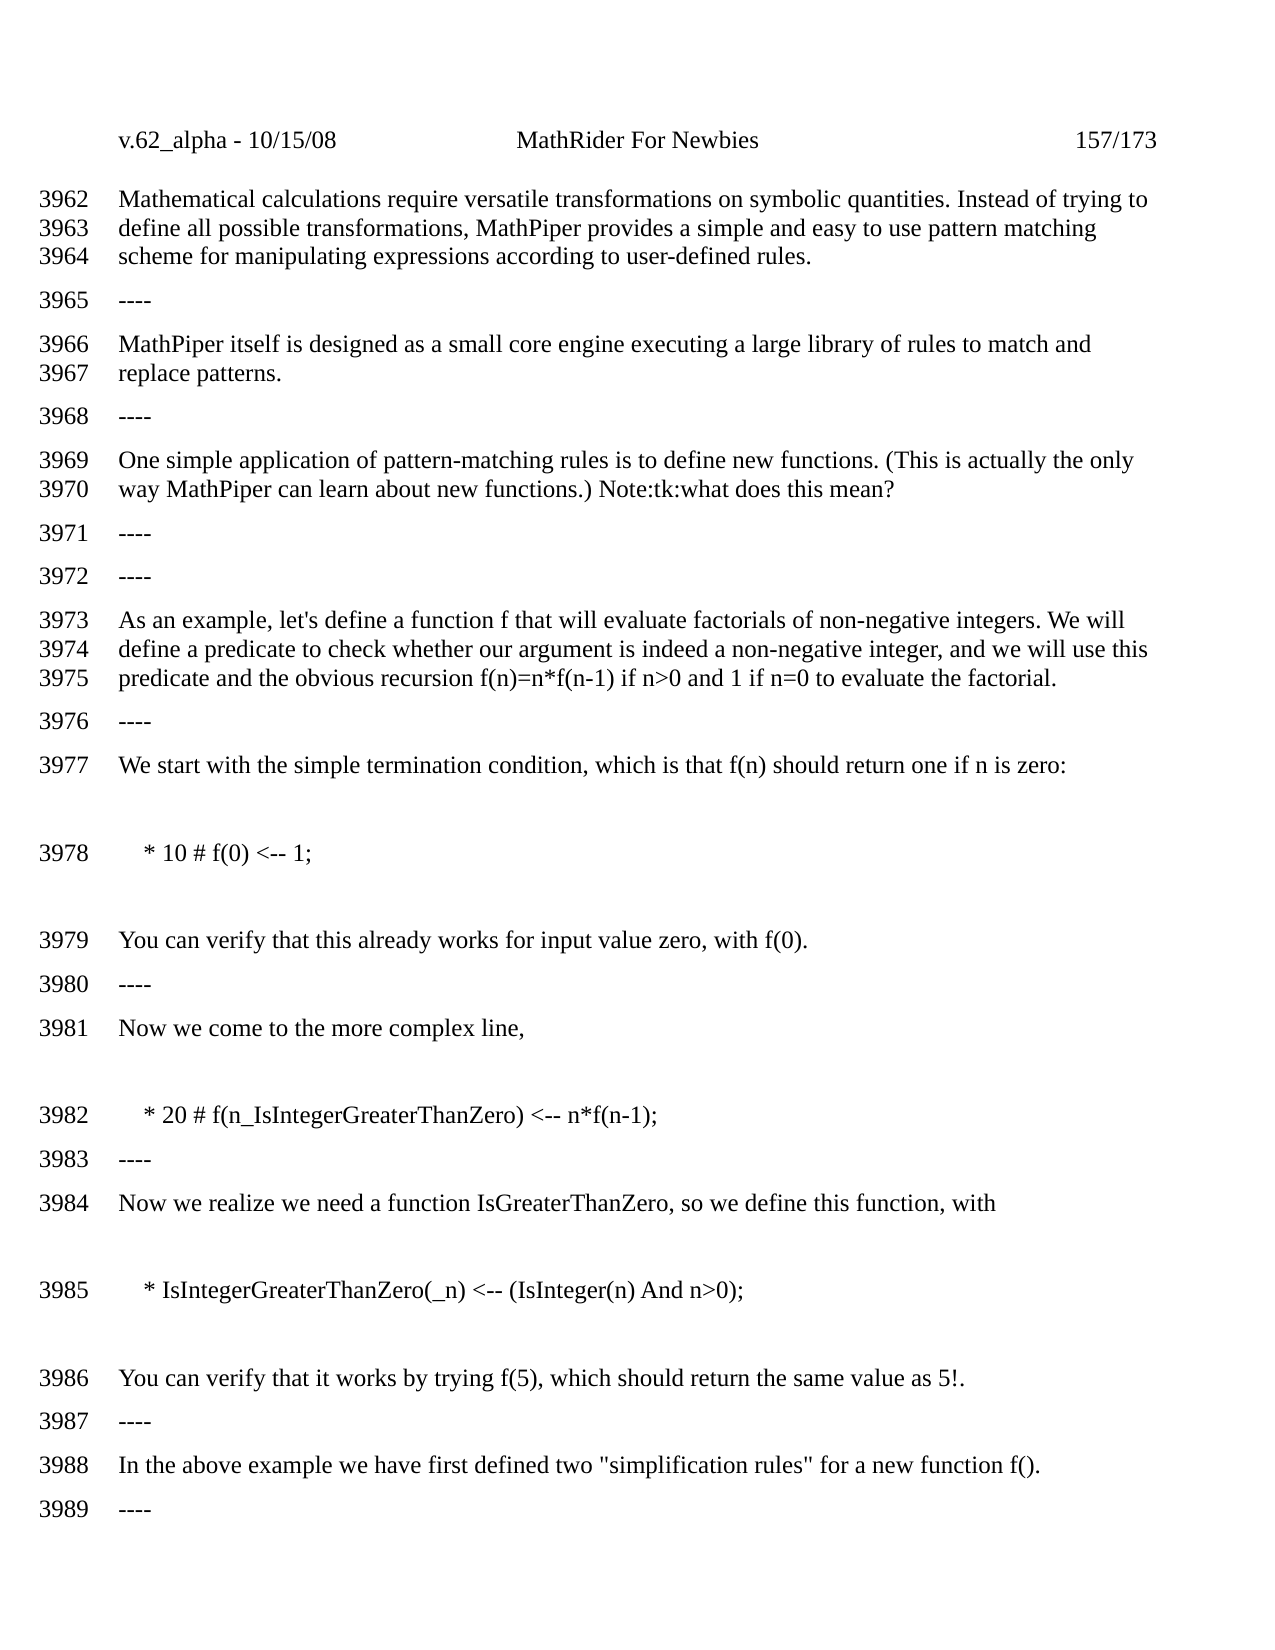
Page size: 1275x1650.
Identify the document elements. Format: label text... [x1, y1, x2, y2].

text * 20 # f(n_IsIntegerGreaterThanZero) <-- n*f(n-1); [118, 1100, 1157, 1129]
text Mathematical calculations require versatile transformations on symbolic quantities. Instead of trying to define all possible transformations, MathPiper provides a simple and easy to use pattern matching scheme for manipulating expressions according to user-defined rules. [118, 184, 1157, 270]
text MathPiper itself is designed as a small core engine executing a large library of rules to match and replace patterns. [118, 329, 1157, 386]
text You can verify that this already works for input value zero, with f(0). [118, 925, 1157, 954]
text ---- [118, 1144, 1157, 1173]
text ---- [118, 969, 1157, 998]
text * 10 # f(0) <-- 1; [118, 838, 1157, 866]
text We start with the simple termination condition, which is that f(n) should return one if n is zero: [118, 750, 1157, 779]
text ---- [118, 1494, 1157, 1523]
text ---- [118, 401, 1157, 430]
text ---- [118, 1406, 1157, 1435]
text Now we realize we need a function IsGreaterThanZero, so we define this function, with [118, 1188, 1157, 1216]
text * IsIntegerGreaterThanZero(_n) <-- (IsInteger(n) And n>0); [118, 1275, 1157, 1304]
text One simple application of pattern-matching rules is to define new functions. (This is actually the only way MathPiper can learn about new functions.) Note:tk:what does this mean? [118, 445, 1157, 503]
text You can verify that it works by trying f(5), which should return the same value as 5!. [118, 1363, 1157, 1391]
text ---- [118, 285, 1157, 314]
text As an example, let's define a function f that will evaluate factorials of non-negative integers. We will define a predicate to check whether our argument is indeed a non-negative integer, and we will use this predicate and the obvious recursion f(n)=n*f(n-1) if n>0 and 1 if n=0 to evaluate the factorial. [118, 605, 1157, 691]
text ---- [118, 518, 1157, 546]
text ---- [118, 561, 1157, 590]
text In the above example we have first defined two "simplification rules" for a new function f(). [118, 1450, 1157, 1479]
text ---- [118, 706, 1157, 735]
text Now we come to the more complex line, [118, 1013, 1157, 1041]
